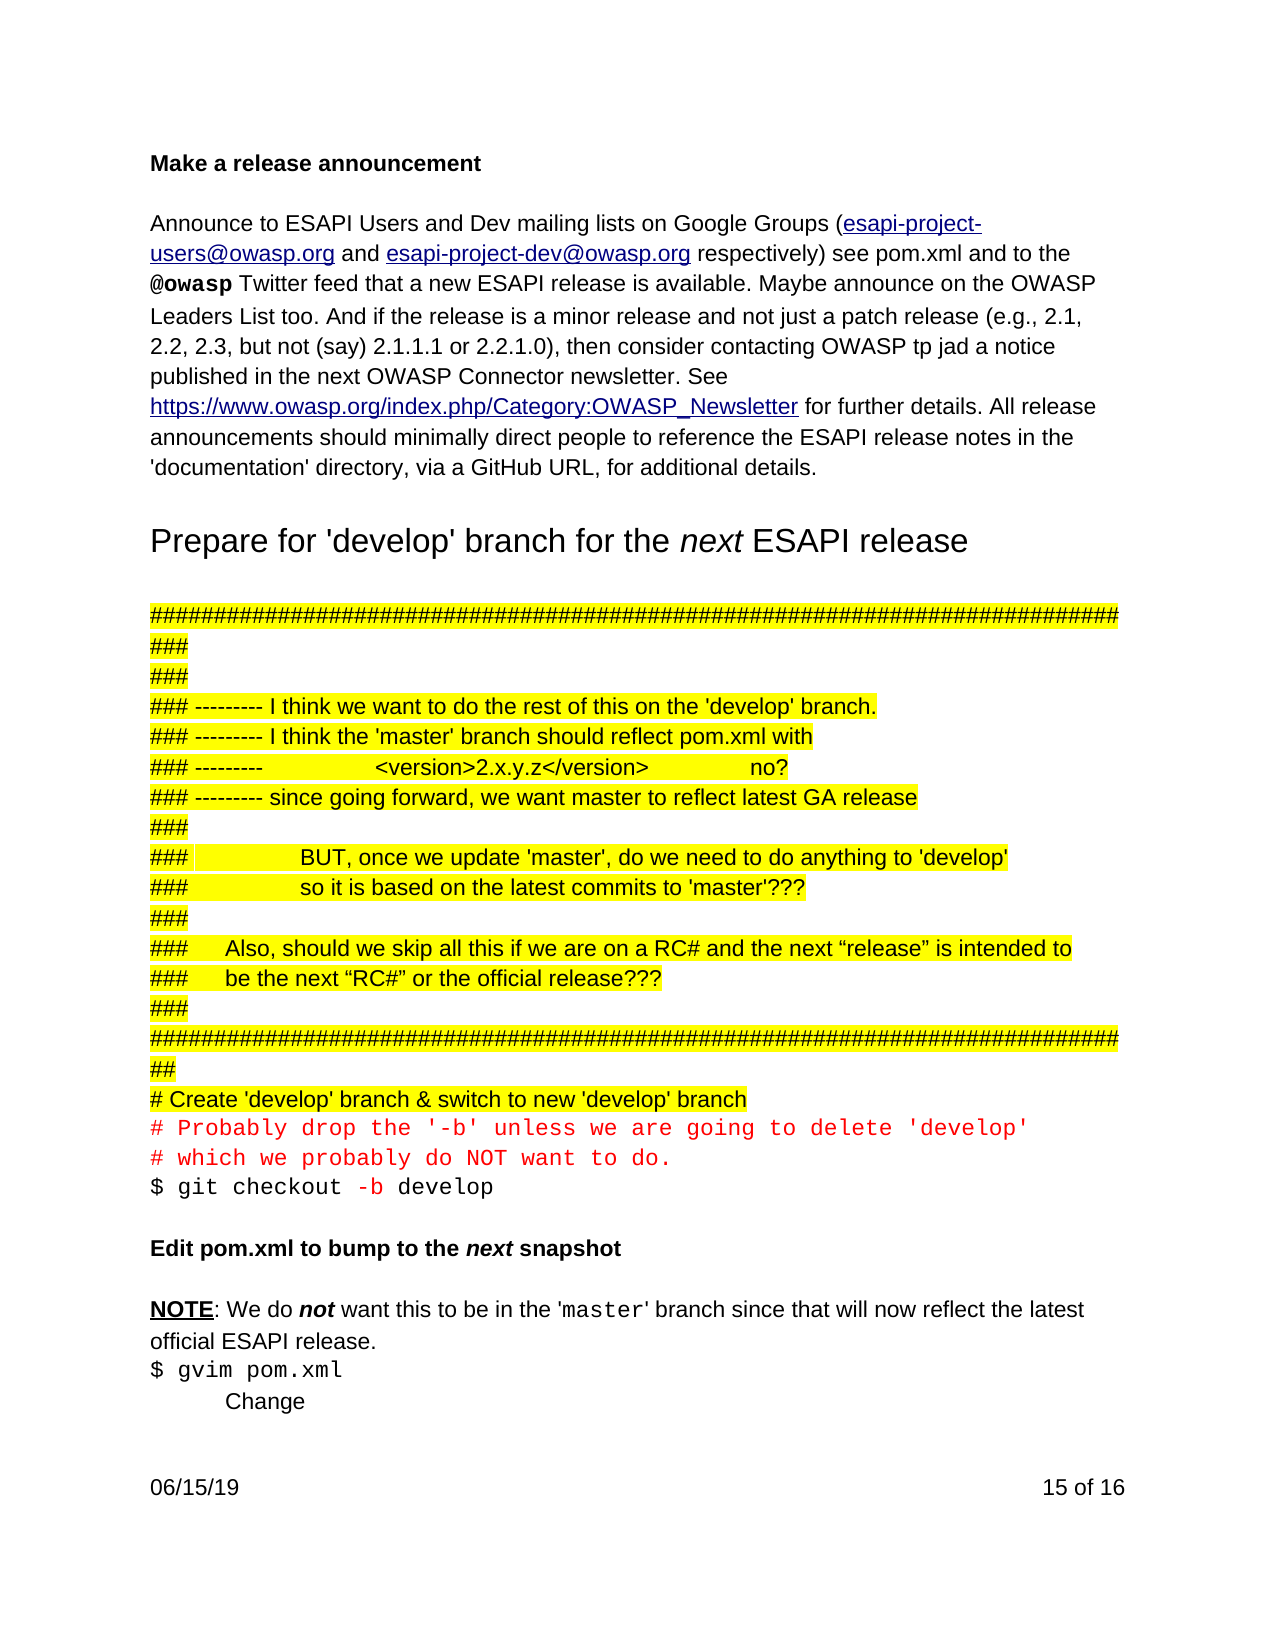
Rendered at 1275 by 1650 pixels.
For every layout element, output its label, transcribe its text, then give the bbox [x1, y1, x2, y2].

text ### --------- I think the 'master' branch should reflect pom.xml with [150, 723, 1125, 750]
text ### Also, should we skip all this if we are on a RC# and the next “release” is intended to [150, 935, 1125, 961]
text ### [150, 663, 1125, 689]
text # Probably drop the '-b' unless we are going to delete 'develop' [150, 1116, 1125, 1142]
text Change [225, 1388, 1125, 1414]
text Announce to ESAPI Users and Dev mailing lists on Google Groups (esapi-project-users@owasp.org and esapi-project-dev@owasp.org respectively) see pom.xml and to the @owasp Twitter feed that a new ESAPI release is available. Maybe announce on the OWASP Leaders List too. And if the release is a minor release and not just a patch release (e.g., 2.1, 2.2, 2.3, but not (say) 2.1.1.1 or 2.2.1.0), then consider contacting OWASP tp jad a notice published in the next OWASP Connector newsletter. See https://www.owasp.org/index.php/Category:OWASP_Newsletter for further details. All release announcements should minimally direct people to reference the ESAPI release notes in the 'documentation' directory, via a GitHub URL, for additional details. [150, 210, 1125, 480]
text # Create 'develop' branch & switch to new 'develop' branch [150, 1086, 1125, 1112]
text Make a release announcement [150, 150, 1125, 176]
text NOTE: We do not want this to be in the 'master' branch since that will now reflect the latest official ESAPI release. [150, 1296, 1125, 1354]
text ### --------- since going forward, we want master to reflect latest GA release [150, 784, 1125, 810]
text ############################################################################## [150, 1025, 1125, 1082]
text ############################################################################### [150, 602, 1125, 659]
text ### [150, 904, 1125, 931]
text ### --------- I think we want to do the rest of this on the 'develop' branch. [150, 693, 1125, 719]
text Edit pom.xml to bump to the next snapshot [150, 1235, 1125, 1262]
text ### so it is based on the latest commits to 'master'??? [150, 874, 1125, 901]
text $ gvim pom.xml [150, 1358, 1125, 1384]
text ### BUT, once we update 'master', do we need to do anything to 'develop' [150, 844, 1125, 871]
text # which we probably do NOT want to do. [150, 1146, 1125, 1172]
text ### be the next “RC#” or the official release??? [150, 965, 1125, 991]
text $ git checkout -b develop [150, 1176, 1125, 1202]
subtitle Prepare for 'develop' branch for the next ESAPI release [150, 521, 1125, 560]
text ### [150, 814, 1125, 840]
text ### --------- <version>2.x.y.z</version> no? [150, 753, 1125, 780]
text ### [150, 995, 1125, 1022]
